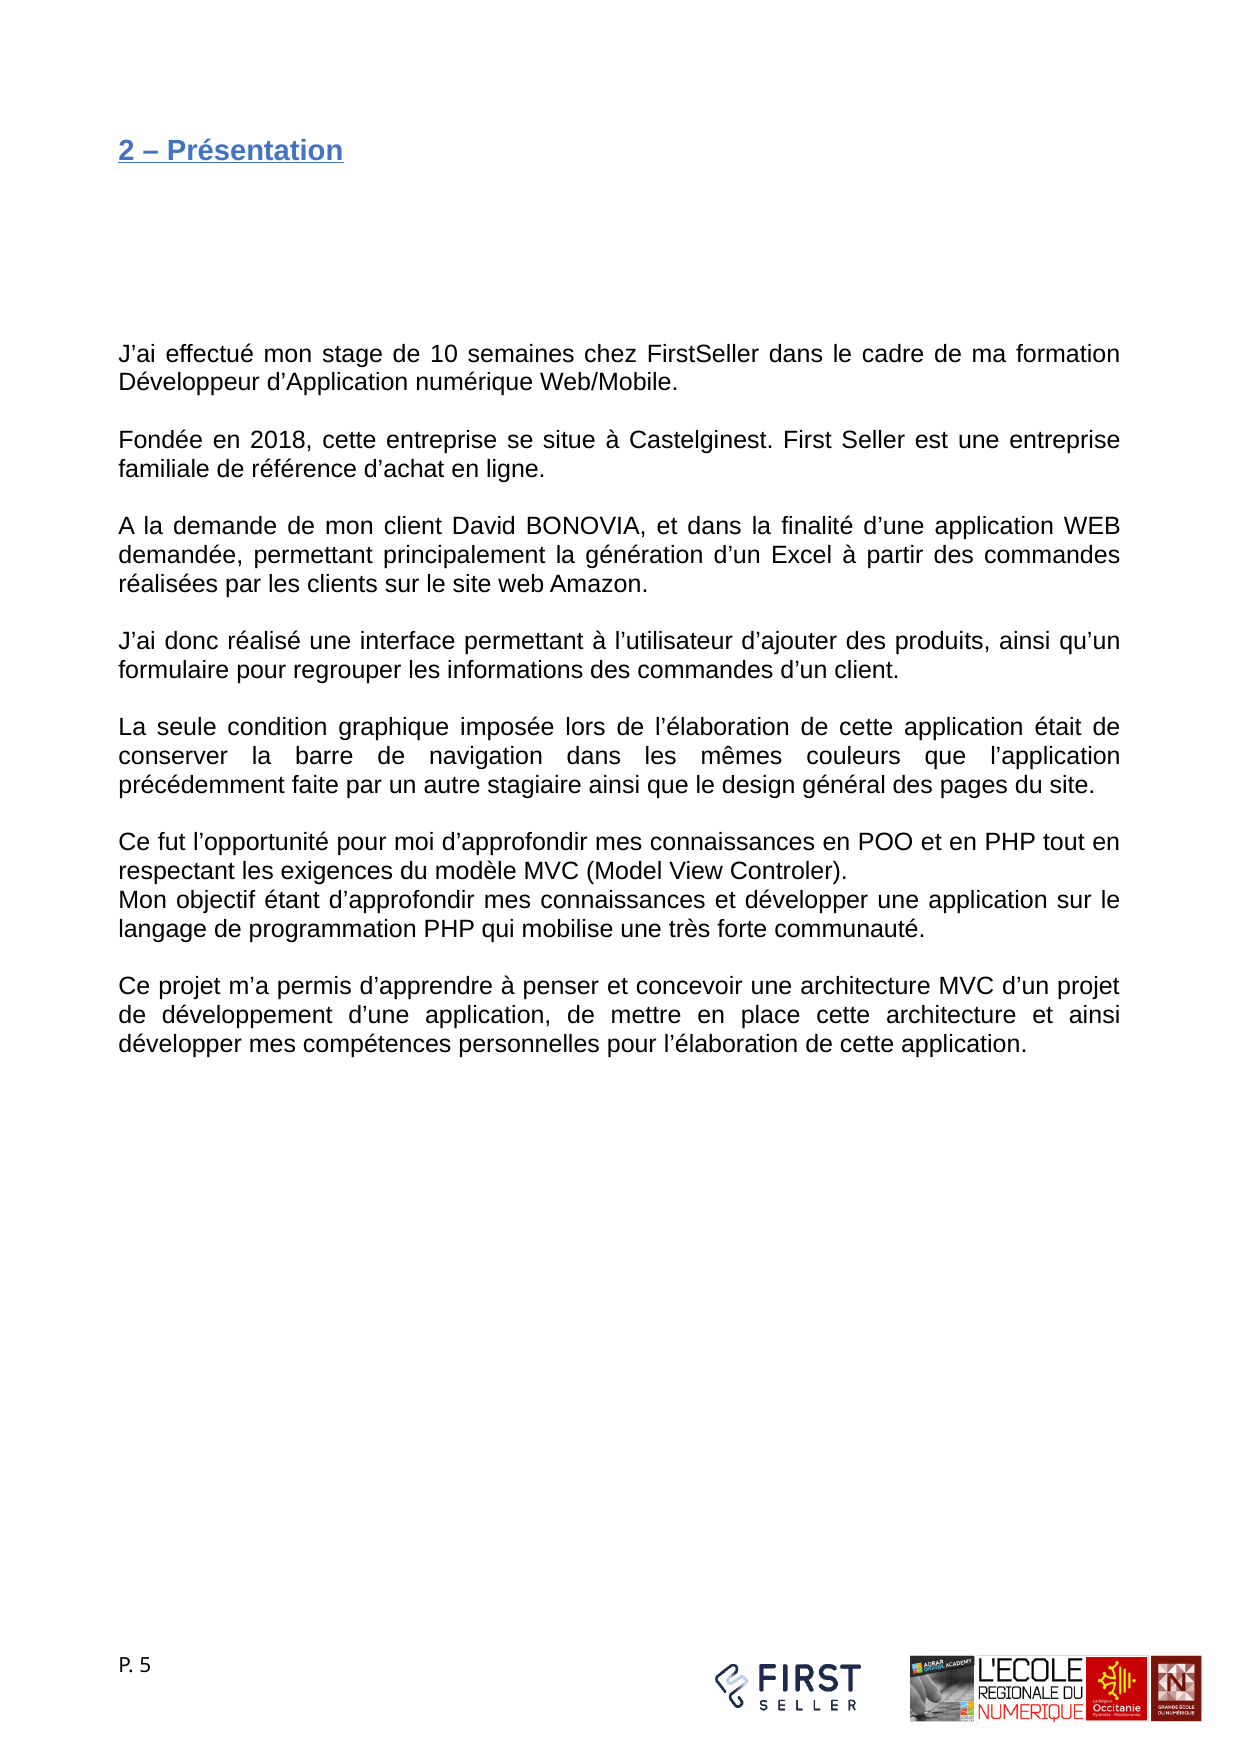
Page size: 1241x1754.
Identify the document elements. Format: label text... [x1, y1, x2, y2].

text J’ai effectué mon stage de 10 semaines chez FirstSeller dans le cadre de ma formation Développeur d’Application numérique Web/Mobile. [118, 338, 1122, 396]
text Ce fut l’opportunité pour moi d’approfondir mes connaissances en POO et en PHP tout en respectant les exigences du modèle MVC (Model View Controler). [118, 827, 1122, 885]
subtitle 2 – Présentation [118, 132, 1122, 166]
text Fondée en 2018, cette entreprise se situe à Castelginest. First Seller est une entreprise familiale de référence d’achat en ligne. [118, 425, 1122, 482]
text J’ai donc réalisé une interface permettant à l’utilisateur d’ajouter des produits, ainsi qu’un formulaire pour regrouper les informations des commandes d’un client. [118, 626, 1122, 683]
text Ce projet m’a permis d’apprendre à penser et concevoir une architecture MVC d’un projet de développement d’une application, de mettre en place cette architecture et ainsi développer mes compétences personnelles pour l’élaboration de cette application. [118, 971, 1122, 1057]
text Mon objectif étant d’approfondir mes connaissances et développer une application sur le langage de programmation PHP qui mobilise une très forte communauté. [118, 885, 1122, 942]
text La seule condition graphique imposée lors de l’élaboration de cette application était de conserver la barre de navigation dans les mêmes couleurs que l’application précédemment faite par un autre stagiaire ainsi que le design général des pages du site. [118, 712, 1122, 798]
text A la demande de mon client David BONOVIA, et dans la finalité d’une application WEB demandée, permettant principalement la génération d’un Excel à partir des commandes réalisées par les clients sur le site web Amazon. [118, 511, 1122, 597]
